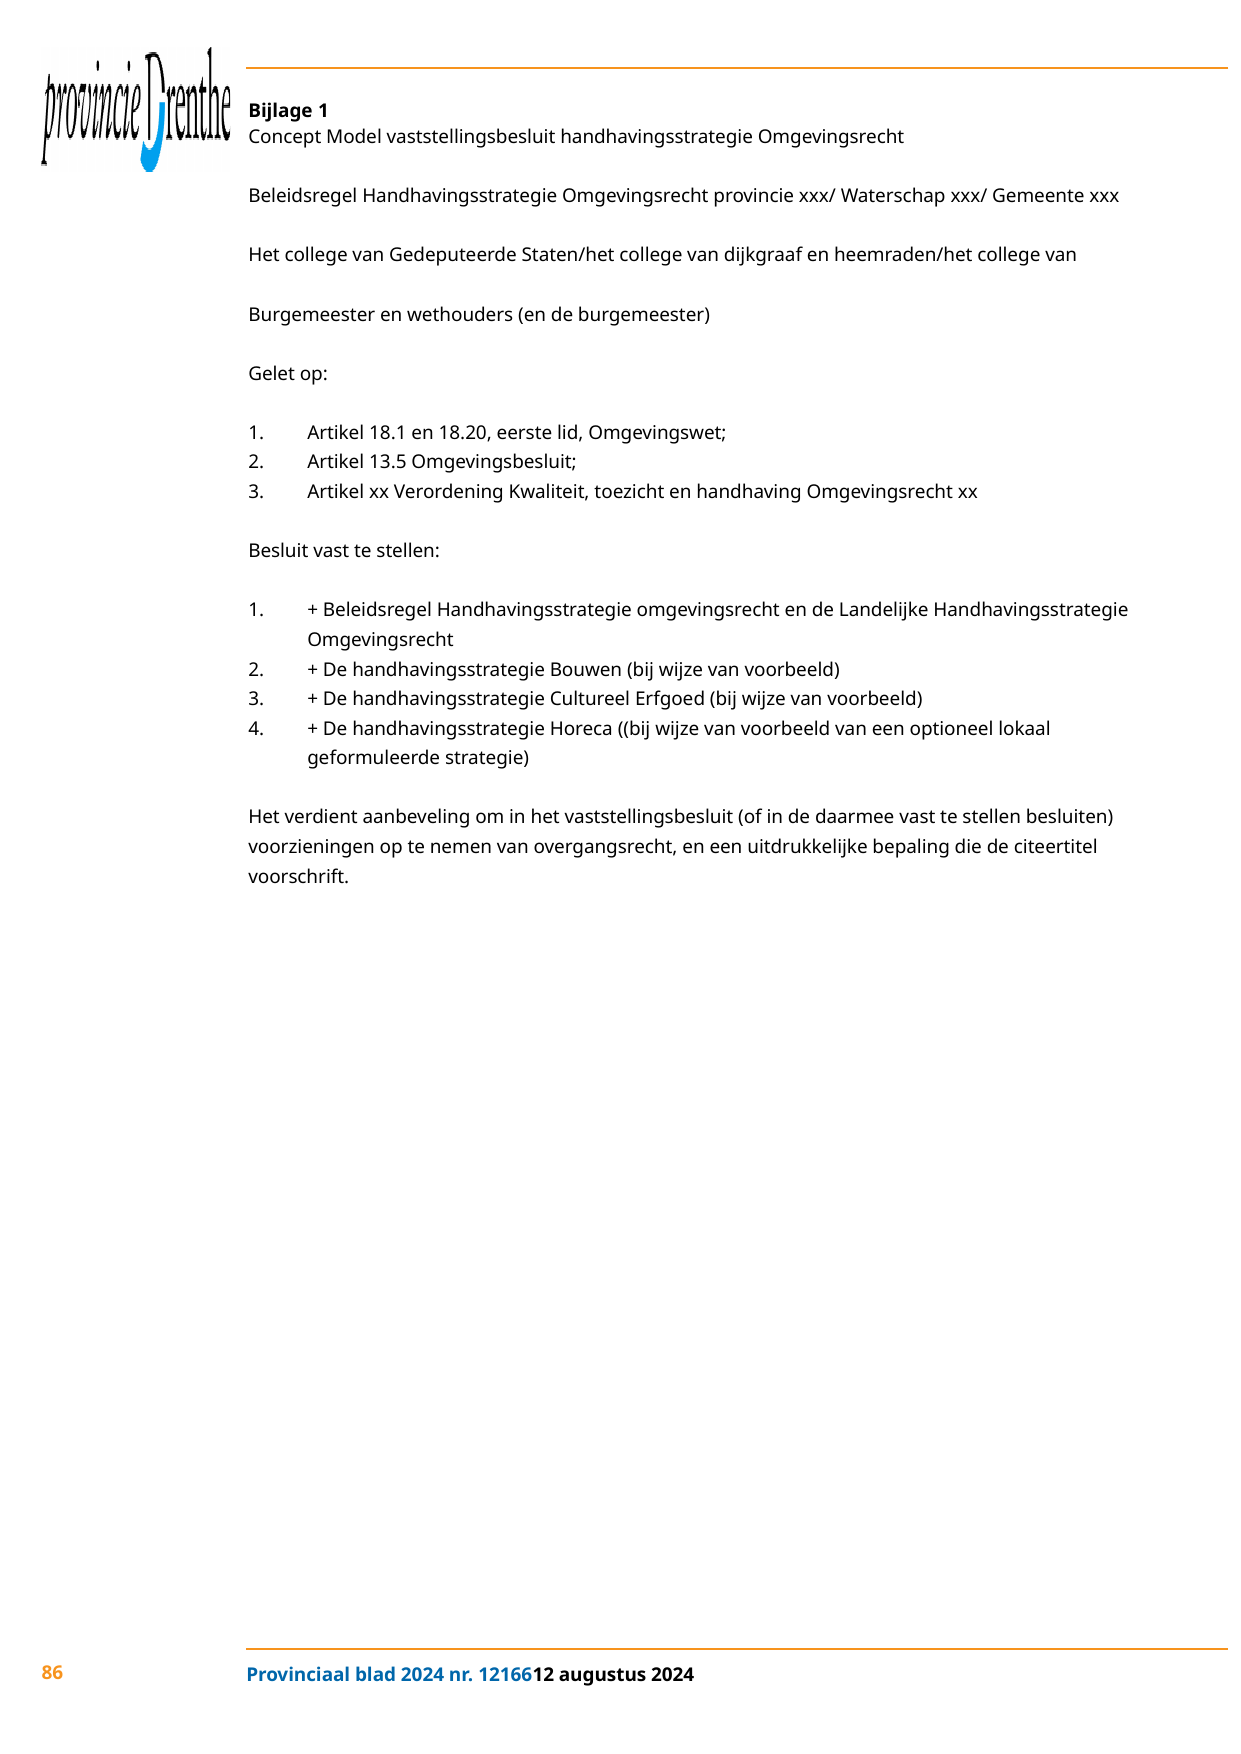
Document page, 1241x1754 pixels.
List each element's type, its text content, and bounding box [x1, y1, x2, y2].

text Gelet op: [248, 360, 1152, 386]
list Artikel 18.1 en 18.20, eerste lid, Omgevingswet; [248, 419, 1152, 445]
picture [41, 47, 231, 172]
text Het verdient aanbeveling om in het vaststellingsbesluit (of in de daarmee vast te stellen besluiten) voorzieningen op te nemen van overgangsrecht, en een uitdrukkelijke bepaling die de citeertitel voorschrift. [248, 804, 1152, 889]
list Artikel xx Verordening Kwaliteit, toezicht en handhaving Omgevingsrecht xx [248, 478, 1152, 504]
text Beleidsregel Handhavingsstrategie Omgevingsrecht provincie xxx/ Waterschap xxx/ Gemeente xxx [248, 182, 1152, 208]
list + De handhavingsstrategie Horeca ((bij wijze van voorbeeld van een optioneel lokaal geformuleerde strategie) [248, 715, 1152, 770]
text Burgemeester en wethouders (en de burgemeester) [248, 301, 1152, 327]
list + De handhavingsstrategie Cultureel Erfgoed (bij wijze van voorbeeld) [248, 685, 1152, 711]
list Artikel 13.5 Omgevingsbesluit; [248, 449, 1152, 474]
list + De handhavingsstrategie Bouwen (bij wijze van voorbeeld) [248, 656, 1152, 682]
text Het college van Gedeputeerde Staten/het college van dijkgraaf en heemraden/het college van [248, 242, 1152, 267]
text Besluit vast te stellen: [248, 537, 1152, 563]
text Bijlage 1 [248, 95, 1152, 123]
list + Beleidsregel Handhavingsstrategie omgevingsrecht en de Landelijke Handhavingsstrategie Omgevingsrecht [248, 597, 1152, 652]
text Concept Model vaststellingsbesluit handhavingsstrategie Omgevingsrecht [248, 123, 1152, 149]
